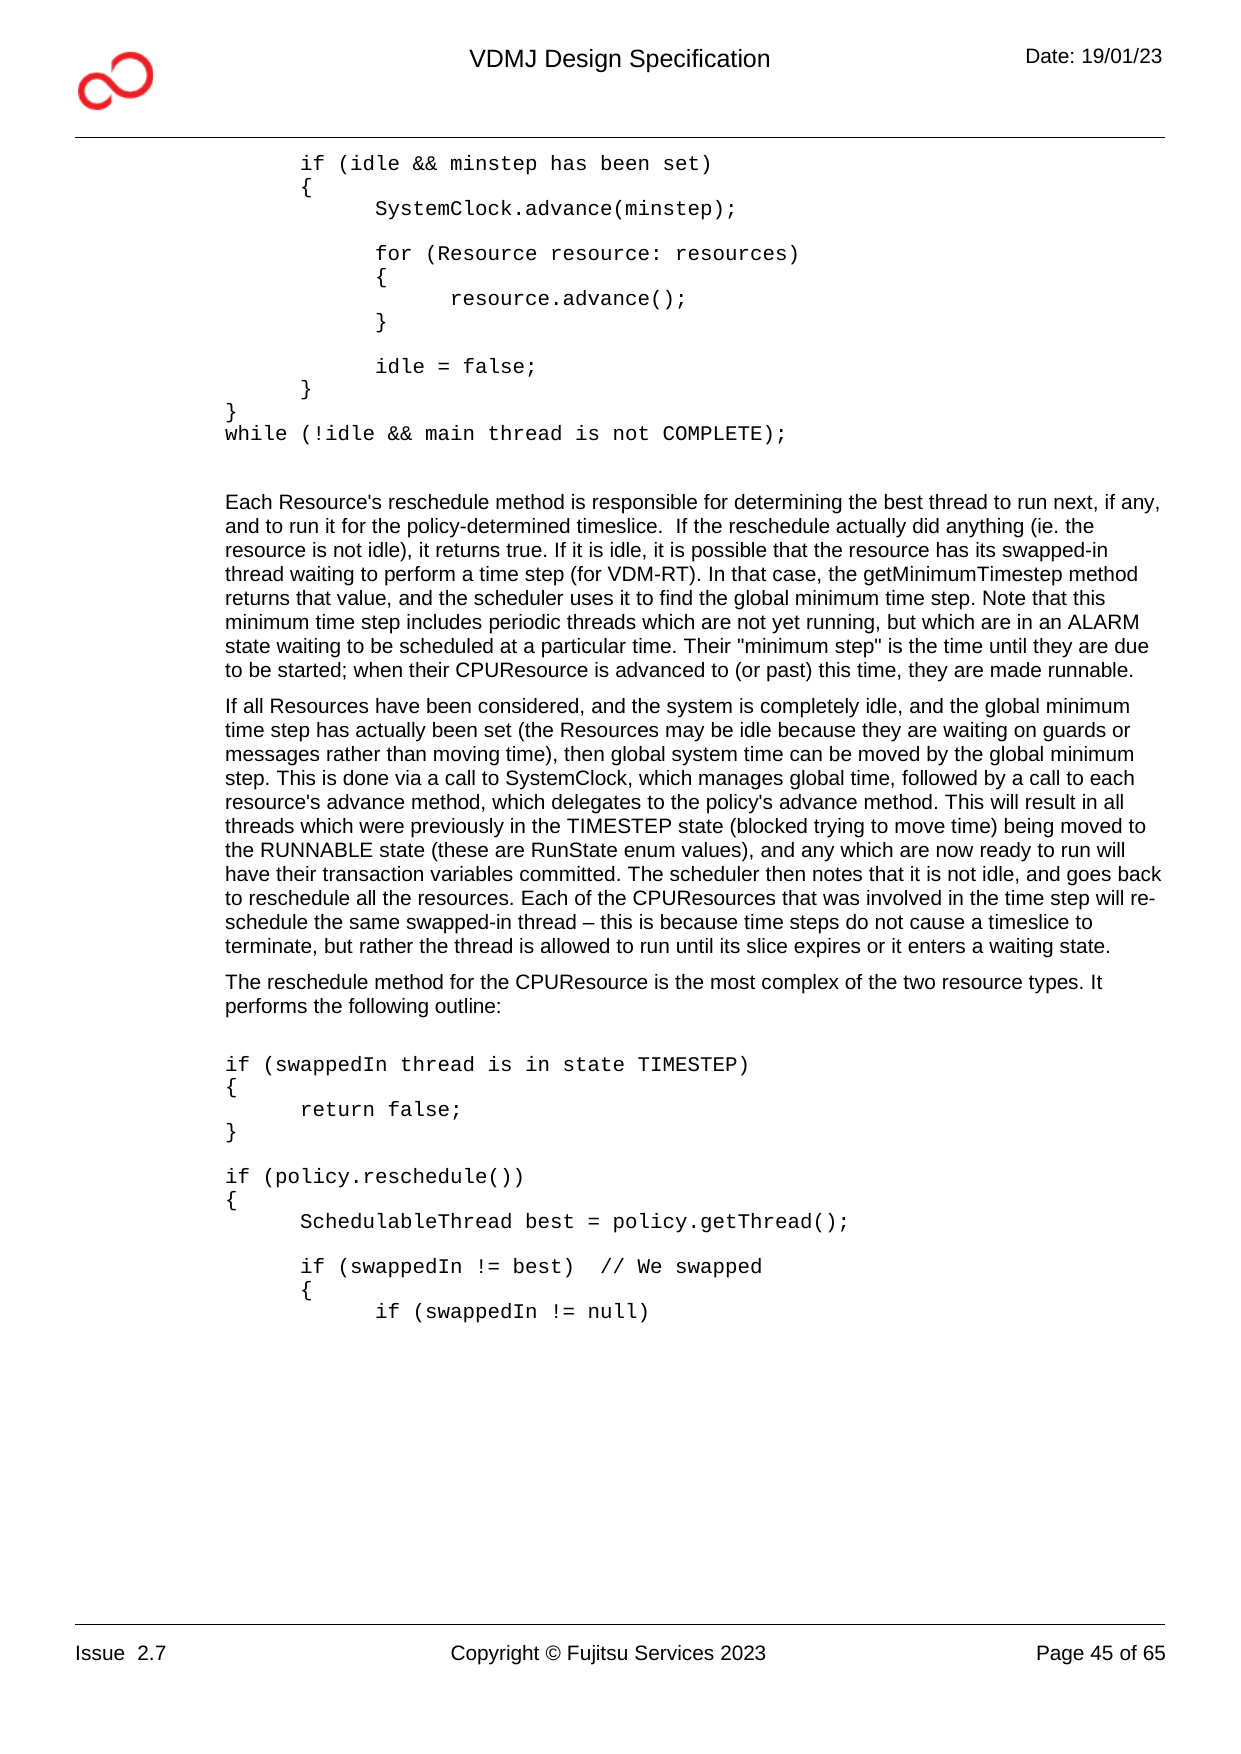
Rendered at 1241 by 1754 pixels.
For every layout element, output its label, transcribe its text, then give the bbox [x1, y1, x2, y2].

text { [225, 265, 1165, 288]
text if (swappedIn != best) // We swapped [225, 1256, 1165, 1278]
text resource.advance(); [225, 288, 1165, 310]
text return false; [225, 1098, 1165, 1121]
text SystemClock.advance(minstep); [225, 198, 1165, 220]
text { [225, 1076, 1165, 1098]
picture [78, 44, 153, 120]
text idle = false; [225, 355, 1165, 378]
text while (!idle && main thread is not COMPLETE); [225, 423, 1165, 445]
text if (policy.reschedule()) [225, 1166, 1165, 1188]
text if (idle && minstep has been set) [225, 153, 1165, 175]
text if (swappedIn != null) [225, 1301, 1165, 1323]
text for (Resource resource: resources) [225, 243, 1165, 265]
text } [225, 1121, 1165, 1143]
text { [225, 1278, 1165, 1301]
text SchedulableThread best = policy.getThread(); [225, 1211, 1165, 1233]
text { [225, 1188, 1165, 1211]
text The reschedule method for the CPUResource is the most complex of the two resource types. It performs the following outline: [225, 971, 1165, 1018]
text If all Resources have been considered, and the system is completely idle, and the global minimum time step has actually been set (the Resources may be idle because they are waiting on guards or messages rather than moving time), then global system time can be moved by the global minimum step. This is done via a call to SystemClock, which manages global time, followed by a call to each resource's advance method, which delegates to the policy's advance method. This will result in all threads which were previously in the TIMESTEP state (blocked trying to move time) being moved to the RUNNABLE state (these are RunState enum values), and any which are now ready to run will have their transaction variables committed. The scheduler then notes that it is not idle, and goes back to reschedule all the resources. Each of the CPUResources that was involved in the time step will re-schedule the same swapped-in thread – this is because time steps do not cause a timeslice to terminate, but rather the thread is allowed to run until its slice expires or it enters a waiting state. [225, 694, 1165, 958]
text Each Resource's reschedule method is responsible for determining the best thread to run next, if any, and to run it for the policy-determined timeslice. If the reschedule actually did anything (ie. the resource is not idle), it returns true. If it is idle, it is possible that the resource has its swapped-in thread waiting to perform a time step (for VDM-RT). In that case, the getMinimumTimestep method returns that value, and the scheduler uses it to find the global minimum time step. Note that this minimum time step includes periodic threads which are not yet running, but which are in an ALARM state waiting to be scheduled at a particular time. Their "minimum step" is the time until they are due to be started; when their CPUResource is advanced to (or past) this time, they are made runnable. [225, 490, 1165, 682]
text } [225, 400, 1165, 423]
text } [225, 310, 1165, 333]
text } [225, 378, 1165, 400]
text if (swappedIn thread is in state TIMESTEP) [225, 1053, 1165, 1076]
text { [225, 175, 1165, 198]
